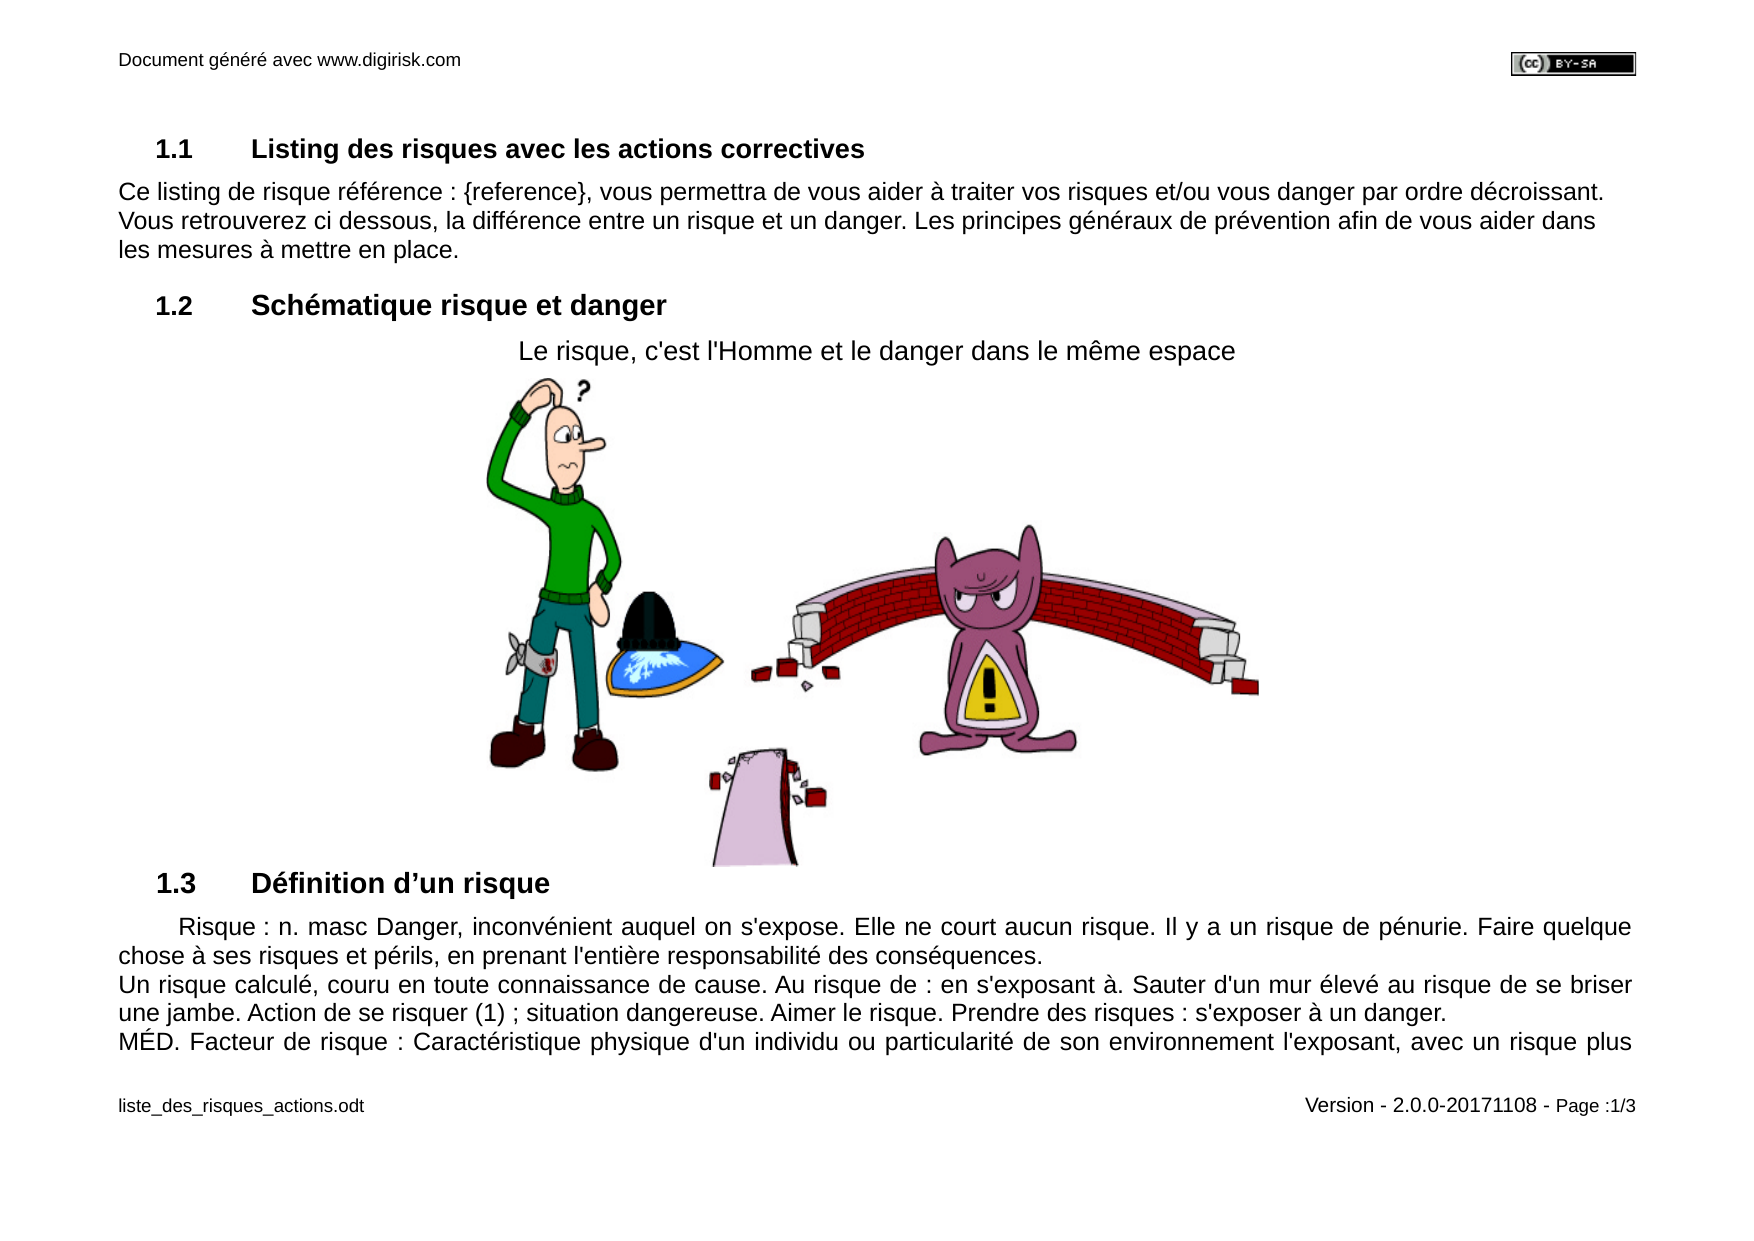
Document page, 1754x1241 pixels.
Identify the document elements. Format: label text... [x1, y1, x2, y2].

text Ce listing de risque référence : {reference}, vous permettra de vous aider à traiter vos risques et/ou vous danger par ordre décroissant. Vous retrouverez ci dessous, la différence entre un risque et un danger. Les principes généraux de prévention afin de vous aider dans les mesures à mettre en place. [118, 177, 1636, 263]
text MÉD. Facteur de risque : Caractéristique physique d'un individu ou particularité de son environnement l'exposant, avec un risque plus [118, 1027, 1636, 1056]
subtitle Définition d’un risque [148, 867, 1636, 900]
text Le risque, c'est l'Homme et le danger dans le même espace [118, 334, 1636, 366]
text Un risque calculé, couru en toute connaissance de cause. Au risque de : en s'exposant à. Sauter d'un mur élevé au risque de se briser une jambe. Action de se risquer (1) ; situation dangereuse. Aimer le risque. Prendre des risques : s'exposer à un danger. [118, 970, 1636, 1027]
picture [486, 378, 1259, 867]
picture [1511, 52, 1637, 76]
subtitle Schématique risque et danger [148, 288, 1636, 322]
subtitle Listing des risques avec les actions correctives [148, 133, 1636, 165]
text Risque : n. masc Danger, inconvénient auquel on s'expose. Elle ne court aucun risque. Il y a un risque de pénurie. Faire quelque chose à ses risques et périls, en prenant l'entière responsabilité des conséquences. [118, 912, 1636, 970]
